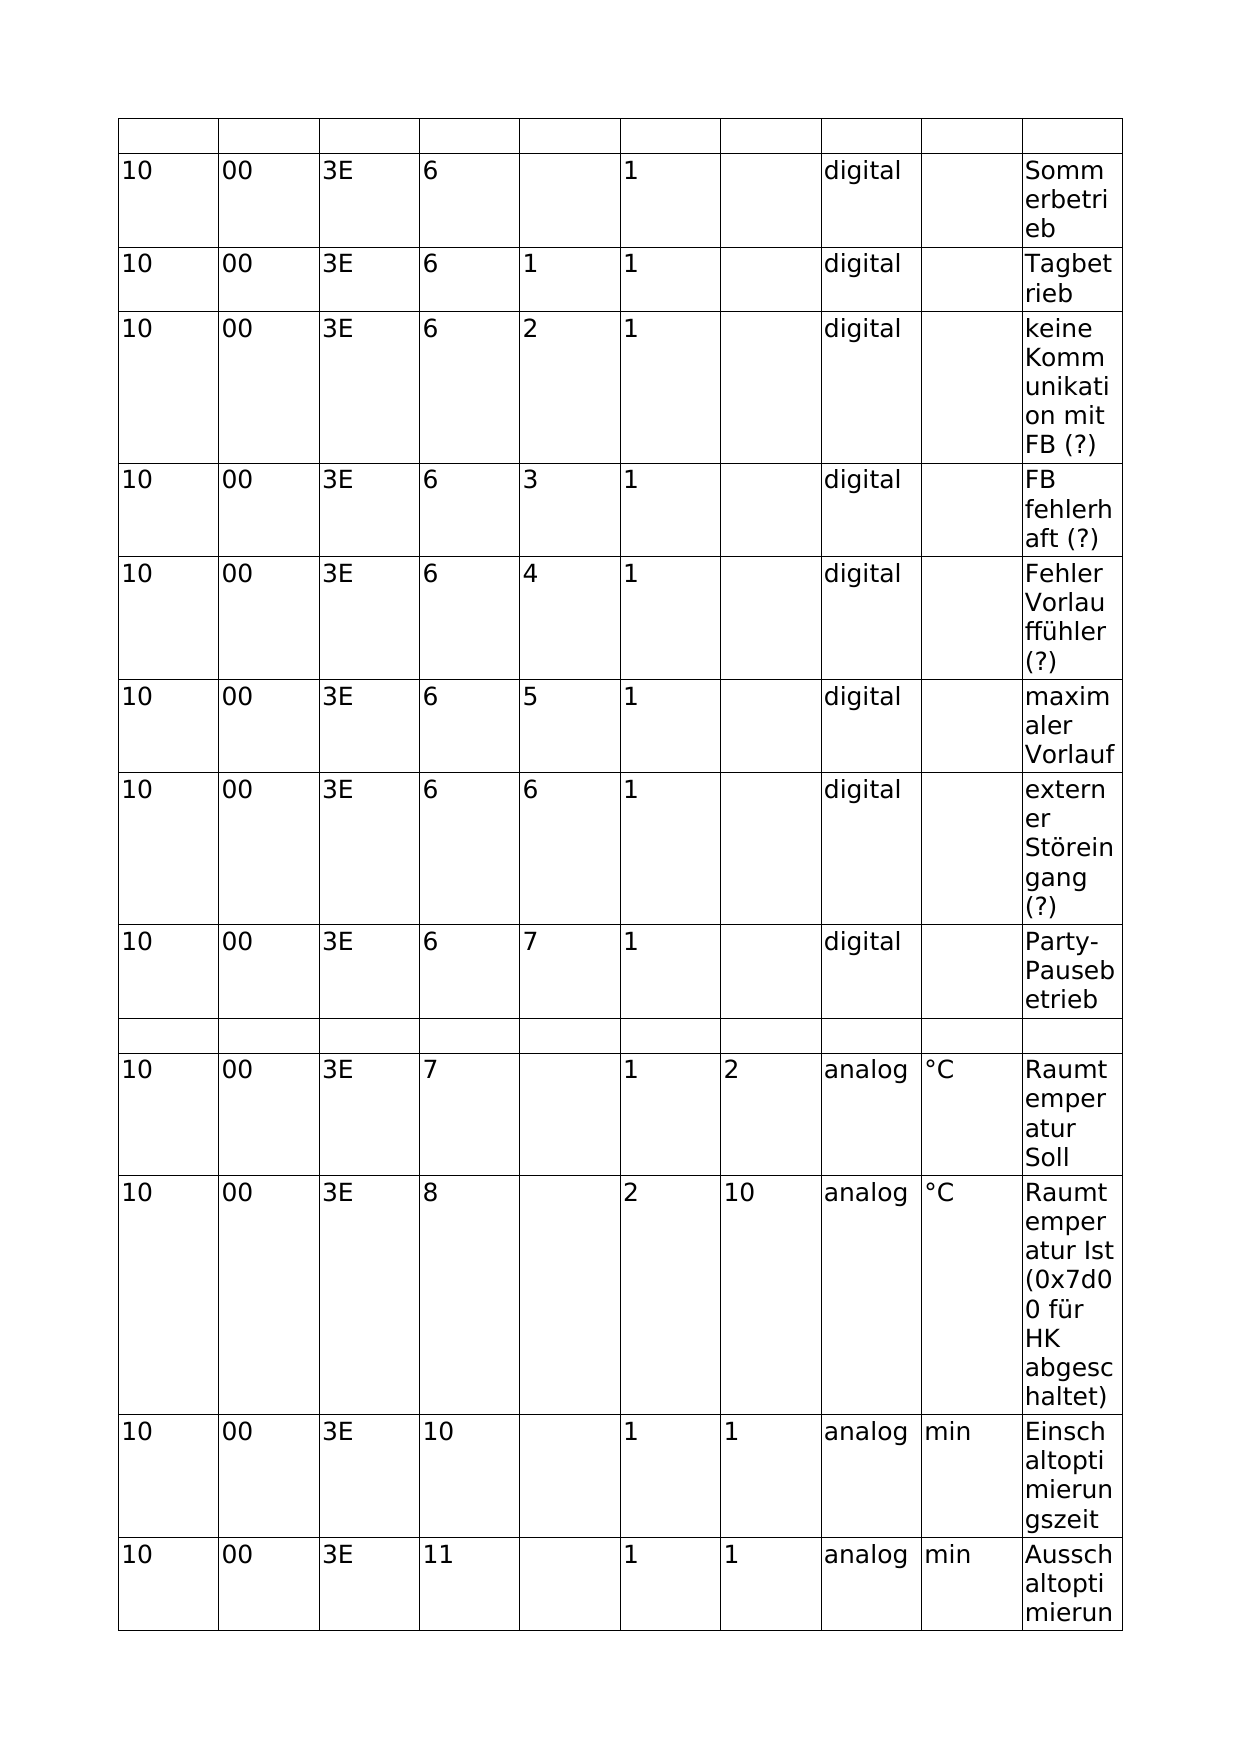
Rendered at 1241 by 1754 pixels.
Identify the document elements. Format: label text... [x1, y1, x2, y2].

table_cell 00 [219, 312, 319, 463]
table_cell 6 [420, 312, 519, 463]
table_cell 2 [520, 312, 620, 463]
table_cell analog [822, 1054, 921, 1175]
table_cell [420, 1019, 519, 1052]
table_cell 1 [621, 464, 720, 556]
table_cell 3E [320, 680, 419, 772]
table_cell 1 [621, 1054, 720, 1175]
table_cell [520, 1019, 620, 1052]
table_cell [922, 154, 1022, 247]
table_cell analog [822, 1415, 921, 1537]
table_cell [1023, 1019, 1122, 1052]
table_cell 10 [721, 1176, 821, 1414]
table_cell [922, 680, 1022, 772]
table_cell [922, 312, 1022, 463]
table_cell 3E [320, 1415, 419, 1537]
table_cell 10 [119, 557, 218, 679]
table_cell [721, 1019, 821, 1052]
table_cell [822, 1019, 921, 1052]
table_cell 00 [219, 1538, 319, 1630]
table_cell analog [822, 1176, 921, 1414]
table_cell [721, 464, 821, 556]
table_cell [721, 154, 821, 247]
table_cell digital [822, 925, 921, 1017]
table_cell FB fehlerhaft (?) [1023, 464, 1122, 556]
table_cell 00 [219, 1176, 319, 1414]
table_cell [520, 1415, 620, 1537]
table_cell digital [822, 557, 921, 679]
table_cell Raumtemperatur Soll [1023, 1054, 1122, 1175]
table_cell 10 [119, 680, 218, 772]
table_cell 00 [219, 1415, 319, 1537]
table_cell [520, 1054, 620, 1175]
table_cell 1 [621, 925, 720, 1017]
table_cell 1 [621, 773, 720, 924]
table_cell [922, 119, 1022, 153]
table_cell 10 [420, 1415, 519, 1537]
table_cell Raumtemperatur Ist (0x7d00 für HK abgeschaltet) [1023, 1176, 1122, 1414]
table_cell [721, 680, 821, 772]
table_cell 1 [721, 1415, 821, 1537]
table_cell 3E [320, 154, 419, 247]
table_cell 6 [420, 925, 519, 1017]
table_cell 8 [420, 1176, 519, 1414]
table_cell 00 [219, 557, 319, 679]
table_cell externer Störeingang (?) [1023, 773, 1122, 924]
table_cell 3E [320, 312, 419, 463]
table_cell 3E [320, 773, 419, 924]
table_cell 10 [119, 154, 218, 247]
table_cell 6 [420, 557, 519, 679]
table_cell 1 [621, 1538, 720, 1630]
table_cell 1 [621, 248, 720, 311]
table_cell digital [822, 248, 921, 311]
table_cell min [922, 1538, 1022, 1630]
table_cell [721, 773, 821, 924]
table_cell 6 [520, 773, 620, 924]
table_cell [119, 1019, 218, 1052]
table_cell Party- Pausebetrieb [1023, 925, 1122, 1017]
table_cell digital [822, 680, 921, 772]
table_cell 3E [320, 925, 419, 1017]
table_cell 3E [320, 464, 419, 556]
table_cell 00 [219, 773, 319, 924]
table_cell [320, 1019, 419, 1052]
table_cell 10 [119, 1176, 218, 1414]
table_cell 6 [420, 248, 519, 311]
table_cell [219, 1019, 319, 1052]
table_cell 1 [621, 1415, 720, 1537]
table_cell [420, 119, 519, 153]
table_cell [320, 119, 419, 153]
table_cell [922, 1019, 1022, 1052]
table_cell 3E [320, 1054, 419, 1175]
table_cell [922, 773, 1022, 924]
table_cell [922, 557, 1022, 679]
table_cell 3E [320, 1176, 419, 1414]
table_cell [721, 119, 821, 153]
table_cell maximaler Vorlauf [1023, 680, 1122, 772]
table_cell 4 [520, 557, 620, 679]
table_cell [520, 1176, 620, 1414]
table_cell digital [822, 773, 921, 924]
table_cell 1 [621, 312, 720, 463]
table_cell digital [822, 312, 921, 463]
table_cell 10 [119, 248, 218, 311]
table_cell 3E [320, 557, 419, 679]
table_cell 1 [520, 248, 620, 311]
table_cell 6 [420, 680, 519, 772]
table_cell [822, 119, 921, 153]
table_cell 00 [219, 680, 319, 772]
table_cell 1 [721, 1538, 821, 1630]
table_cell 3 [520, 464, 620, 556]
table_cell [922, 464, 1022, 556]
table_cell [621, 119, 720, 153]
table_cell 1 [621, 557, 720, 679]
table_cell Ausschaltoptimierun [1023, 1538, 1122, 1630]
table_cell 3E [320, 1538, 419, 1630]
table_cell [621, 1019, 720, 1052]
table_cell [1023, 119, 1122, 153]
table_cell 10 [119, 773, 218, 924]
table_cell min [922, 1415, 1022, 1537]
table_cell [219, 119, 319, 153]
table_cell [721, 557, 821, 679]
table_cell 6 [420, 773, 519, 924]
table_cell 5 [520, 680, 620, 772]
table_cell 2 [721, 1054, 821, 1175]
table_cell 11 [420, 1538, 519, 1630]
table_cell [721, 925, 821, 1017]
table_cell [520, 1538, 620, 1630]
table_cell [922, 248, 1022, 311]
table_cell keine Kommunikation mit FB (?) [1023, 312, 1122, 463]
table_cell 10 [119, 925, 218, 1017]
table_cell 10 [119, 1415, 218, 1537]
table_cell 1 [621, 154, 720, 247]
table_cell [721, 312, 821, 463]
table_cell 1 [621, 680, 720, 772]
table_cell digital [822, 464, 921, 556]
table_cell 7 [520, 925, 620, 1017]
table_cell 00 [219, 154, 319, 247]
table_cell 00 [219, 1054, 319, 1175]
table_cell °C [922, 1054, 1022, 1175]
table_cell analog [822, 1538, 921, 1630]
table_cell 00 [219, 925, 319, 1017]
table_cell [520, 154, 620, 247]
table_cell 10 [119, 312, 218, 463]
table_cell 7 [420, 1054, 519, 1175]
table_cell 00 [219, 248, 319, 311]
table_cell digital [822, 154, 921, 247]
table_cell °C [922, 1176, 1022, 1414]
table_cell 3E [320, 248, 419, 311]
table_cell [721, 248, 821, 311]
table_cell 10 [119, 464, 218, 556]
table_cell Sommerbetrieb [1023, 154, 1122, 247]
table_cell 10 [119, 1538, 218, 1630]
table_cell 6 [420, 154, 519, 247]
table_cell Einschaltoptimierungszeit [1023, 1415, 1122, 1537]
table_cell [922, 925, 1022, 1017]
table_cell Fehler Vorlauffühler (?) [1023, 557, 1122, 679]
table_cell 2 [621, 1176, 720, 1414]
table_cell 6 [420, 464, 519, 556]
table_cell 10 [119, 1054, 218, 1175]
table_cell 00 [219, 464, 319, 556]
table_cell Tagbetrieb [1023, 248, 1122, 311]
table_cell [520, 119, 620, 153]
table_cell [119, 119, 218, 153]
